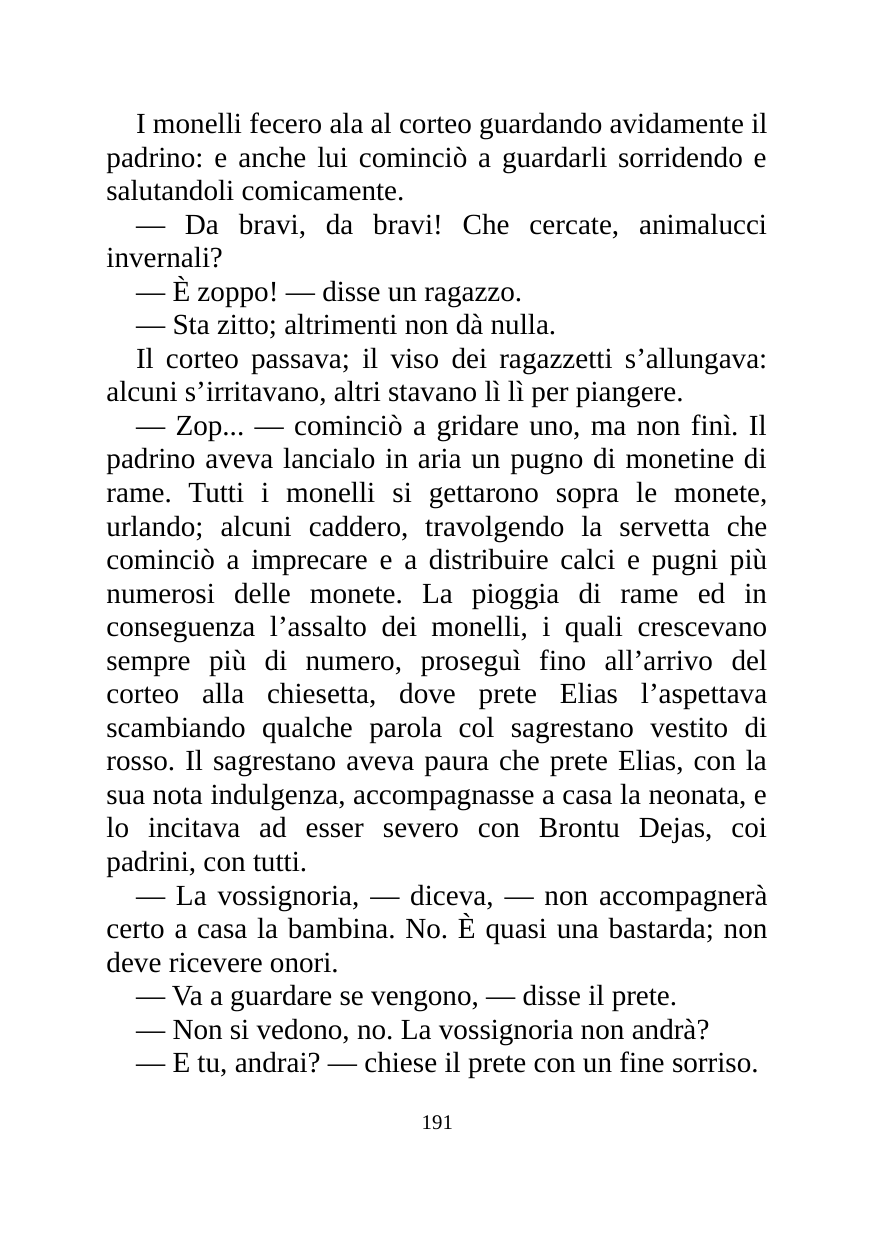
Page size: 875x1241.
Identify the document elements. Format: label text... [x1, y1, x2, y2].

text — Da bravi, da bravi! Che cercate, animalucci invernali? [106, 207, 768, 274]
text I monelli fecero ala al corteo guardando avidamente il padrino: e anche lui cominciò a guardarli sorridendo e salutandoli comicamente. [106, 106, 768, 207]
text — Non si vedono, no. La vossignoria non andrà? [106, 1012, 768, 1045]
text — La vossignoria, — diceva, — non accompagnerà certo a casa la bambina. No. È quasi una bastarda; non deve ricevere onori. [106, 878, 768, 978]
text — E tu, andrai? — chiese il prete con un fine sorriso. [106, 1045, 768, 1079]
text — È zoppo! — disse un ragazzo. [106, 274, 768, 307]
text — Zop... — cominciò a gridare uno, ma non finì. Il padrino aveva lancialo in aria un pugno di monetine di rame. Tutti i monelli si gettarono sopra le monete, urlando; alcuni caddero, travolgendo la servetta che cominciò a imprecare e a distribuire calci e pugni più numerosi delle monete. La pioggia di rame ed in conseguenza l’assalto dei monelli, i quali crescevano sempre più di numero, proseguì fino all’arrivo del corteo alla chiesetta, dove prete Elias l’aspettava scambiando qualche parola col sagrestano vestito di rosso. Il sagrestano aveva paura che prete Elias, con la sua nota indulgenza, accompagnasse a casa la neonata, e lo incitava ad esser severo con Brontu Dejas, coi padrini, con tutti. [106, 408, 768, 878]
text Il corteo passava; il viso dei ragazzetti s’allungava: alcuni s’irritavano, altri stavano lì lì per piangere. [106, 341, 768, 408]
text — Sta zitto; altrimenti non dà nulla. [106, 307, 768, 341]
text — Va a guardare se vengono, — disse il prete. [106, 978, 768, 1012]
